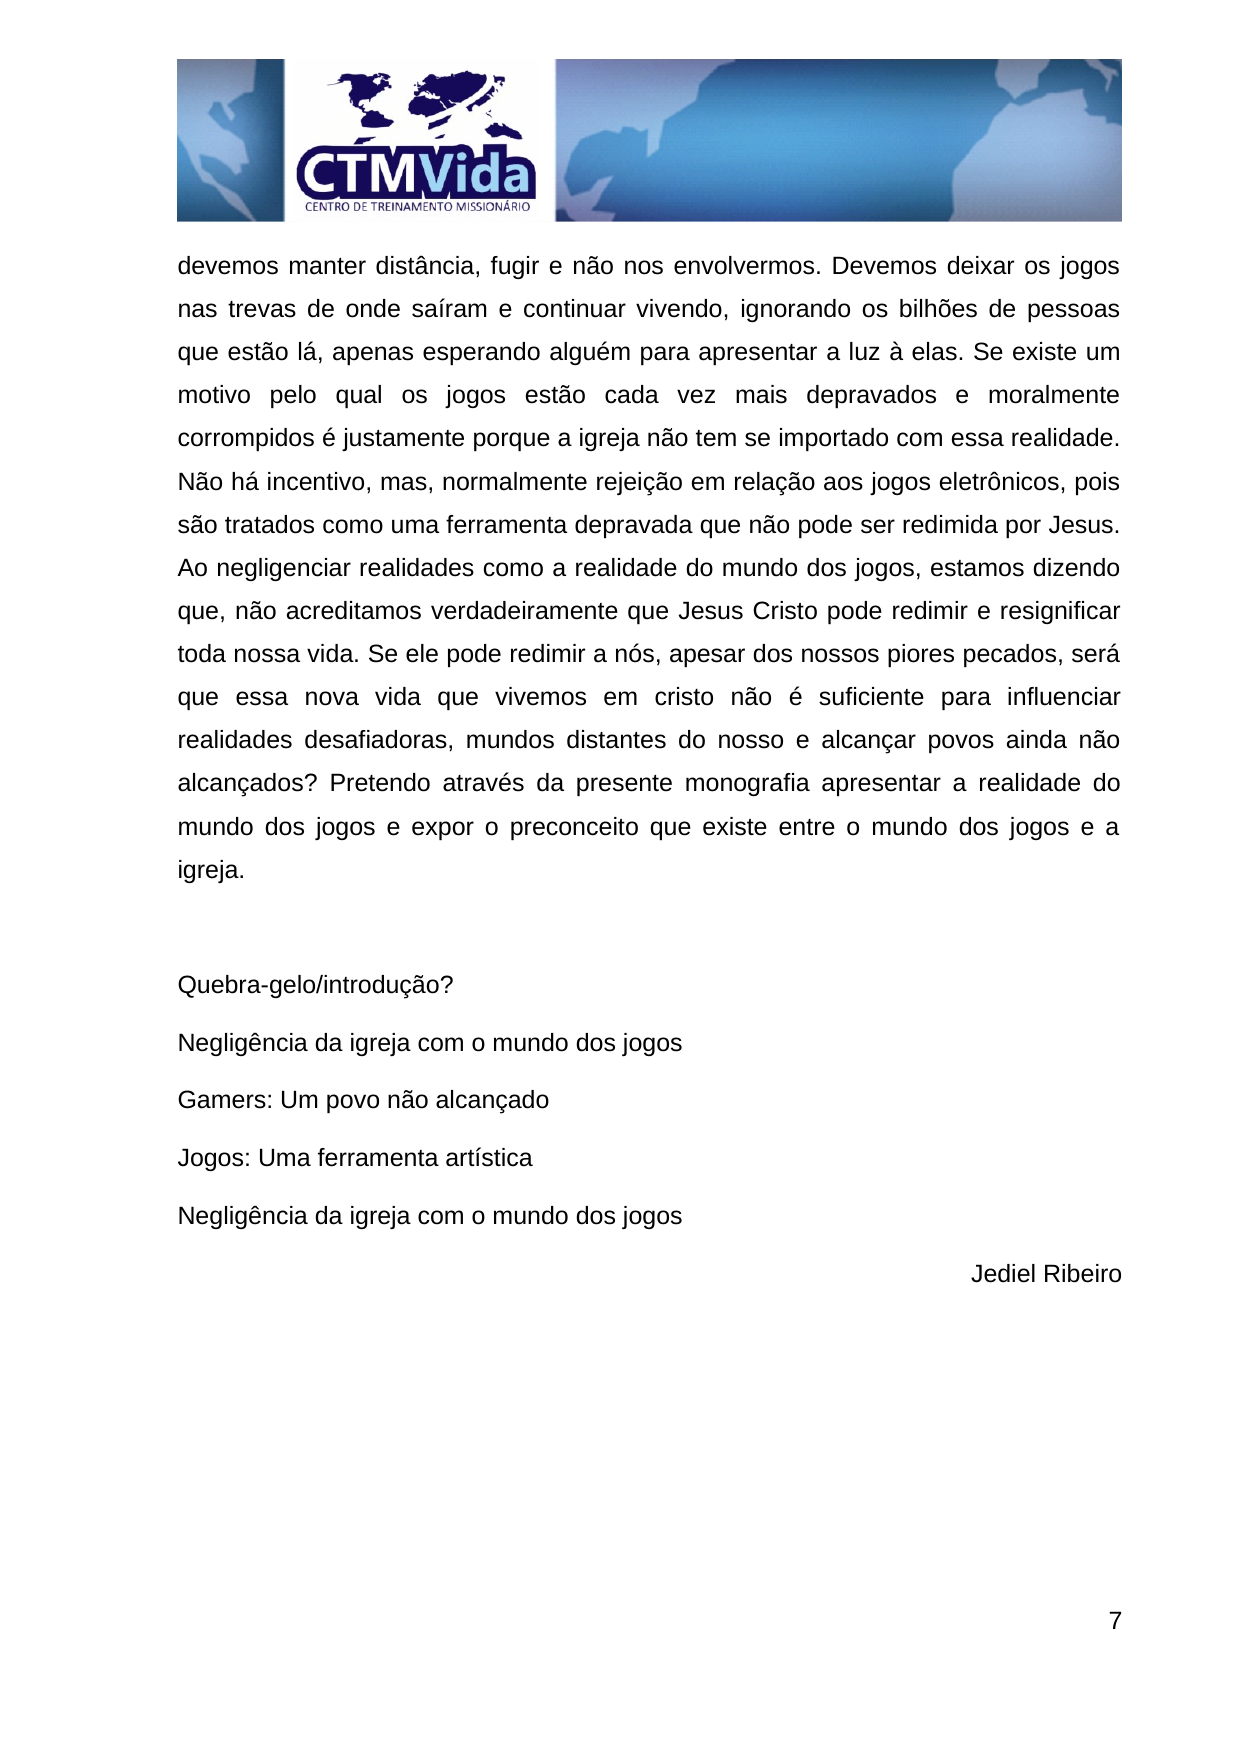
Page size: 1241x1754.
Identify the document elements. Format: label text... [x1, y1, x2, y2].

text devemos manter distância, fugir e não nos envolvermos. Devemos deixar os jogos nas trevas de onde saíram e continuar vivendo, ignorando os bilhões de pessoas que estão lá, apenas esperando alguém para apresentar a luz à elas. Se existe um motivo pelo qual os jogos estão cada vez mais depravados e moralmente corrompidos é justamente porque a igreja não tem se importado com essa realidade. Não há incentivo, mas, normalmente rejeição em relação aos jogos eletrônicos, pois são tratados como uma ferramenta depravada que não pode ser redimida por Jesus. Ao negligenciar realidades como a realidade do mundo dos jogos, estamos dizendo que, não acreditamos verdadeiramente que Jesus Cristo pode redimir e resignificar toda nossa vida. Se ele pode redimir a nós, apesar dos nossos piores pecados, será que essa nova vida que vivemos em cristo não é suficiente para influenciar realidades desafiadoras, mundos distantes do nosso e alcançar povos ainda não alcançados? Pretendo através da presente monografia apresentar a realidade do mundo dos jogos e expor o preconceito que existe entre o mundo dos jogos e a igreja. [177, 251, 1122, 883]
text Quebra-gelo/introdução? [177, 970, 1122, 999]
text Jogos: Uma ferramenta artística [177, 1143, 1122, 1172]
text Negligência da igreja com o mundo dos jogos [177, 1201, 1122, 1230]
text Gamers: Um povo não alcançado [177, 1086, 1122, 1114]
text Jediel Ribeiro [177, 1259, 1122, 1287]
picture [177, 59, 1122, 222]
text Negligência da igreja com o mundo dos jogos [177, 1028, 1122, 1057]
